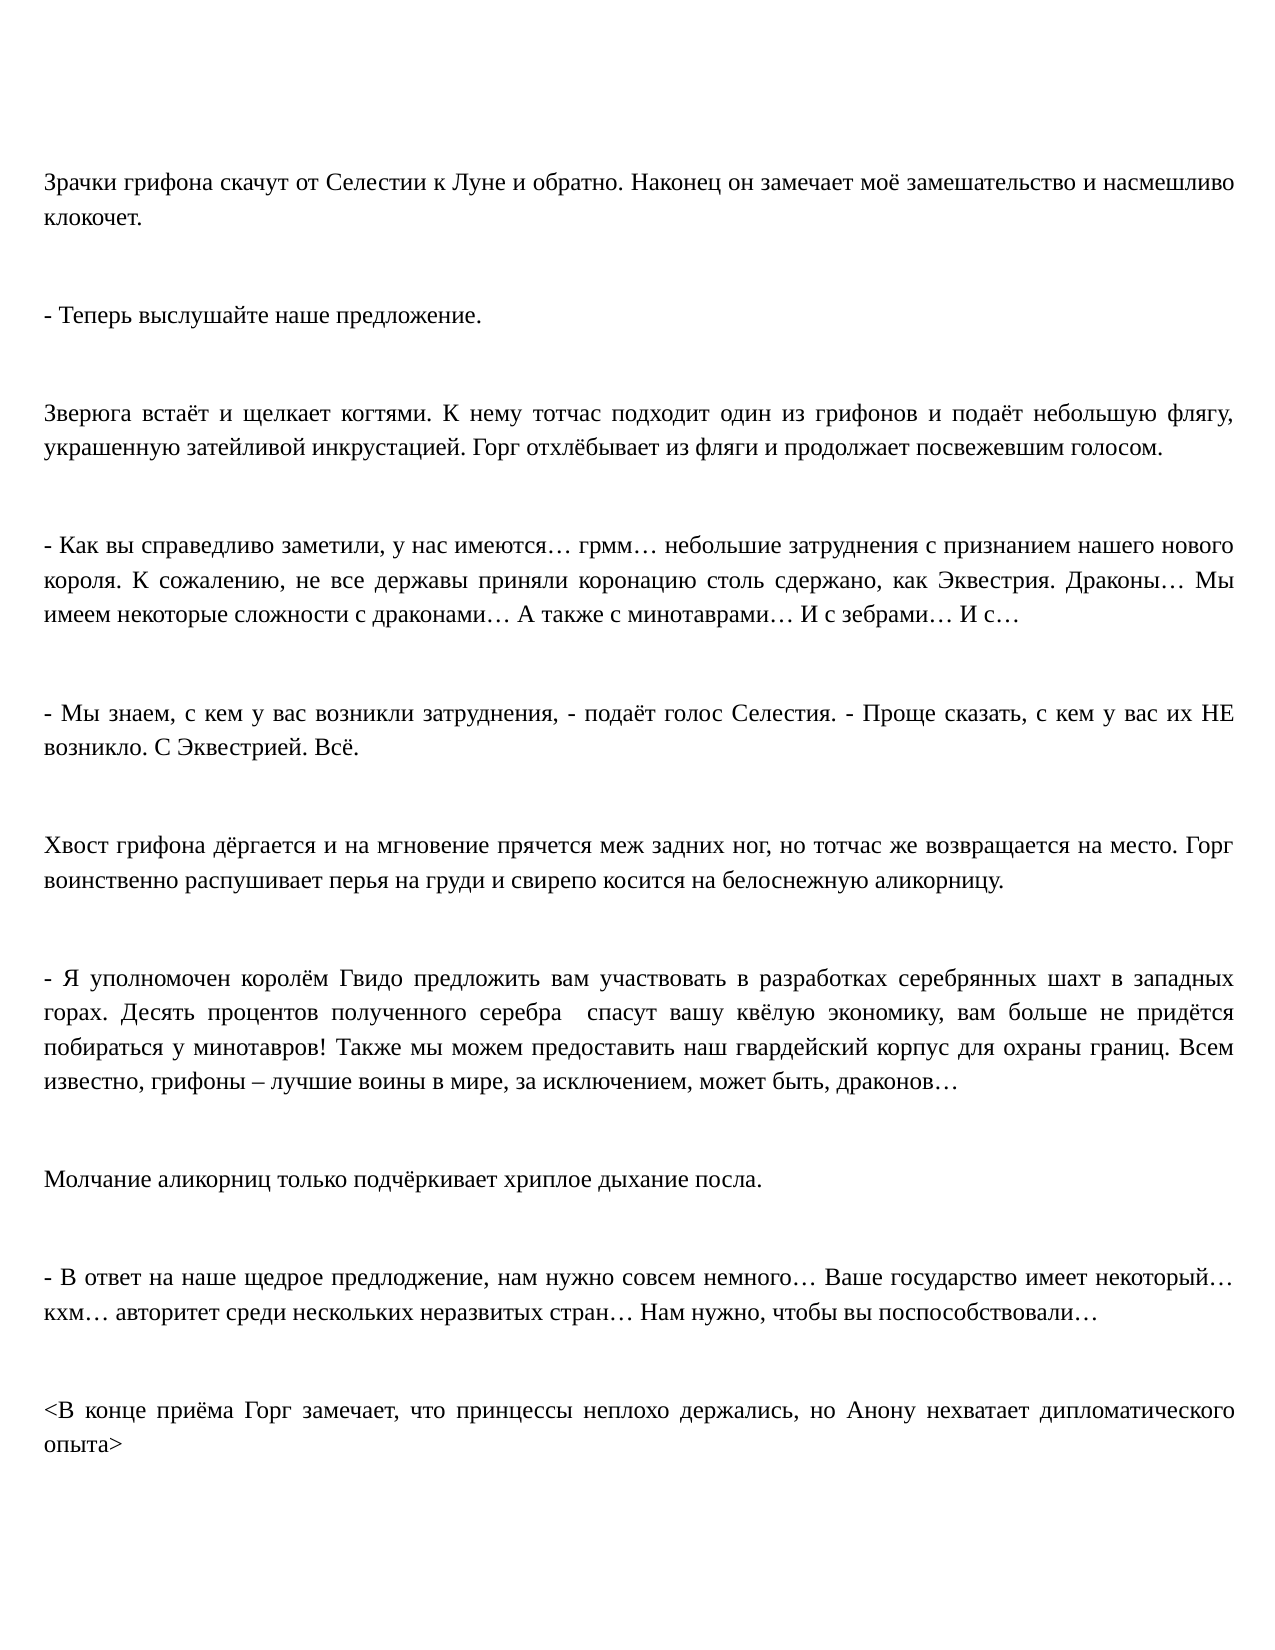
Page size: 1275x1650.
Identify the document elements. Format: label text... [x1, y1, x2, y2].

text - Теперь выслушайте наше предложение. [44, 300, 1236, 328]
text Молчание аликорниц только подчёркивает хриплое дыхание посла. [44, 1164, 1236, 1193]
text - В ответ на наше щедрое предлоджение, нам нужно совсем немного… Ваше государство имеет некоторый… кхм… авторитет среди нескольких неразвитых стран… Нам нужно, чтобы вы поспособствовали… [44, 1262, 1236, 1326]
text Зрачки грифона скачут от Селестии к Луне и обратно. Наконец он замечает моё замешательство и насмешливо клокочет. [44, 167, 1236, 230]
text <В конце приёма Горг замечает, что принцессы неплохо держались, но Анону нехватает дипломатического опыта> [44, 1395, 1236, 1458]
text Хвост грифона дёргается и на мгновение прячется меж задних ног, но тотчас же возвращается на место. Горг воинственно распушивает перья на груди и свирепо косится на белоснежную аликорницу. [44, 830, 1236, 893]
text Зверюга встаёт и щелкает когтями. К нему тотчас подходит один из грифонов и подаёт небольшую флягу, украшенную затейливой инкрустацией. Горг отхлёбывает из фляги и продолжает посвежевшим голосом. [44, 398, 1236, 461]
text - Я уполномочен королём Гвидо предложить вам участвовать в разработках серебрянных шахт в западных горах. Десять процентов полученного серебра спасут вашу квёлую экономику, вам больше не придётся побираться у минотавров! Также мы можем предоставить наш гвардейский корпус для охраны границ. Всем известно, грифоны – лучшие воины в мире, за исключением, может быть, драконов… [44, 963, 1236, 1095]
text - Мы знаем, с кем у вас возникли затруднения, - подаёт голос Селестия. - Проще сказать, с кем у вас их НЕ возникло. С Эквестрией. Всё. [44, 698, 1236, 761]
text - Как вы справедливо заметили, у нас имеются… грмм… небольшие затруднения с признанием нашего нового короля. К сожалению, не все державы приняли коронацию столь сдержано, как Эквестрия. Драконы… Мы имеем некоторые сложности с драконами… А также с минотаврами… И с зебрами… И с… [44, 531, 1236, 628]
